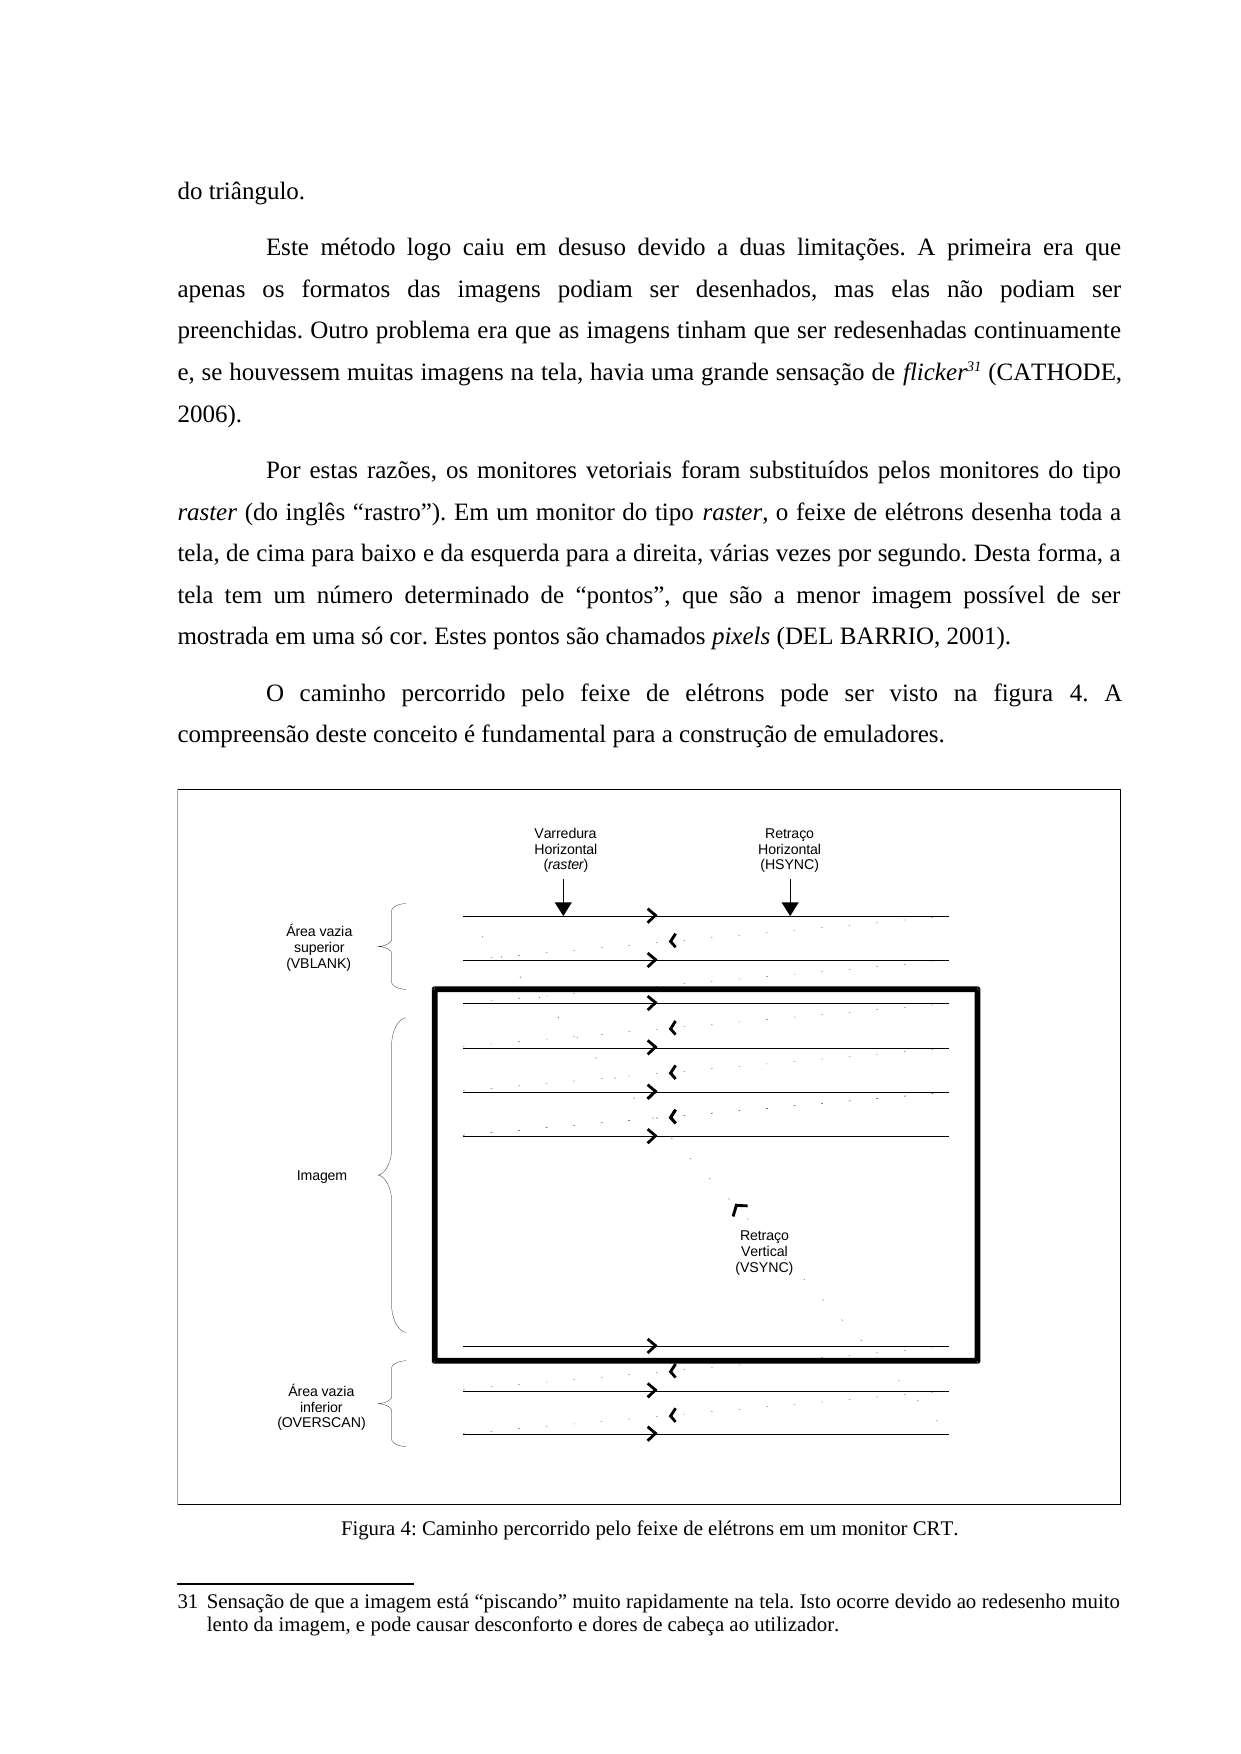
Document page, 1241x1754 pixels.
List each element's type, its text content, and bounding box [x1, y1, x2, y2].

text Por estas razões, os monitores vetoriais foram substituídos pelos monitores do tipo raster (do inglês “rastro”). Em um monitor do tipo raster, o feixe de elétrons desenha toda a tela, de cima para baixo e da esquerda para a direita, várias vezes por segundo. Desta forma, a tela tem um número determinado de “pontos”, que são a menor imagem possível de ser mostrada em uma só cor. Estes pontos são chamados pixels (DEL BARRIO, 2001). [177, 456, 1122, 650]
text Sensação de que a imagem está “piscando” muito rapidamente na tela. Isto ocorre devido ao redesenho muito lento da imagem, e pode causar desconforto e dores de cabeça ao utilizador. [177, 1589, 1122, 1636]
text Figura 4: Caminho percorrido pelo feixe de elétrons em um monitor CRT. [177, 789, 1122, 1540]
text do triângulo. [177, 177, 1122, 205]
text [177, 777, 1122, 789]
text Este método logo caiu em desuso devido a duas limitações. A primeira era que apenas os formatos das imagens podiam ser desenhados, mas elas não podiam ser preenchidas. Outro problema era que as imagens tinham que ser redesenhadas continuamente e, se houvessem muitas imagens na tela, havia uma grande sensação de flicker (CATHODE, 2006). [177, 233, 1122, 427]
text O caminho percorrido pelo feixe de elétrons pode ser visto na figura 4. A compreensão deste conceito é fundamental para a construção de emuladores. [177, 679, 1122, 748]
